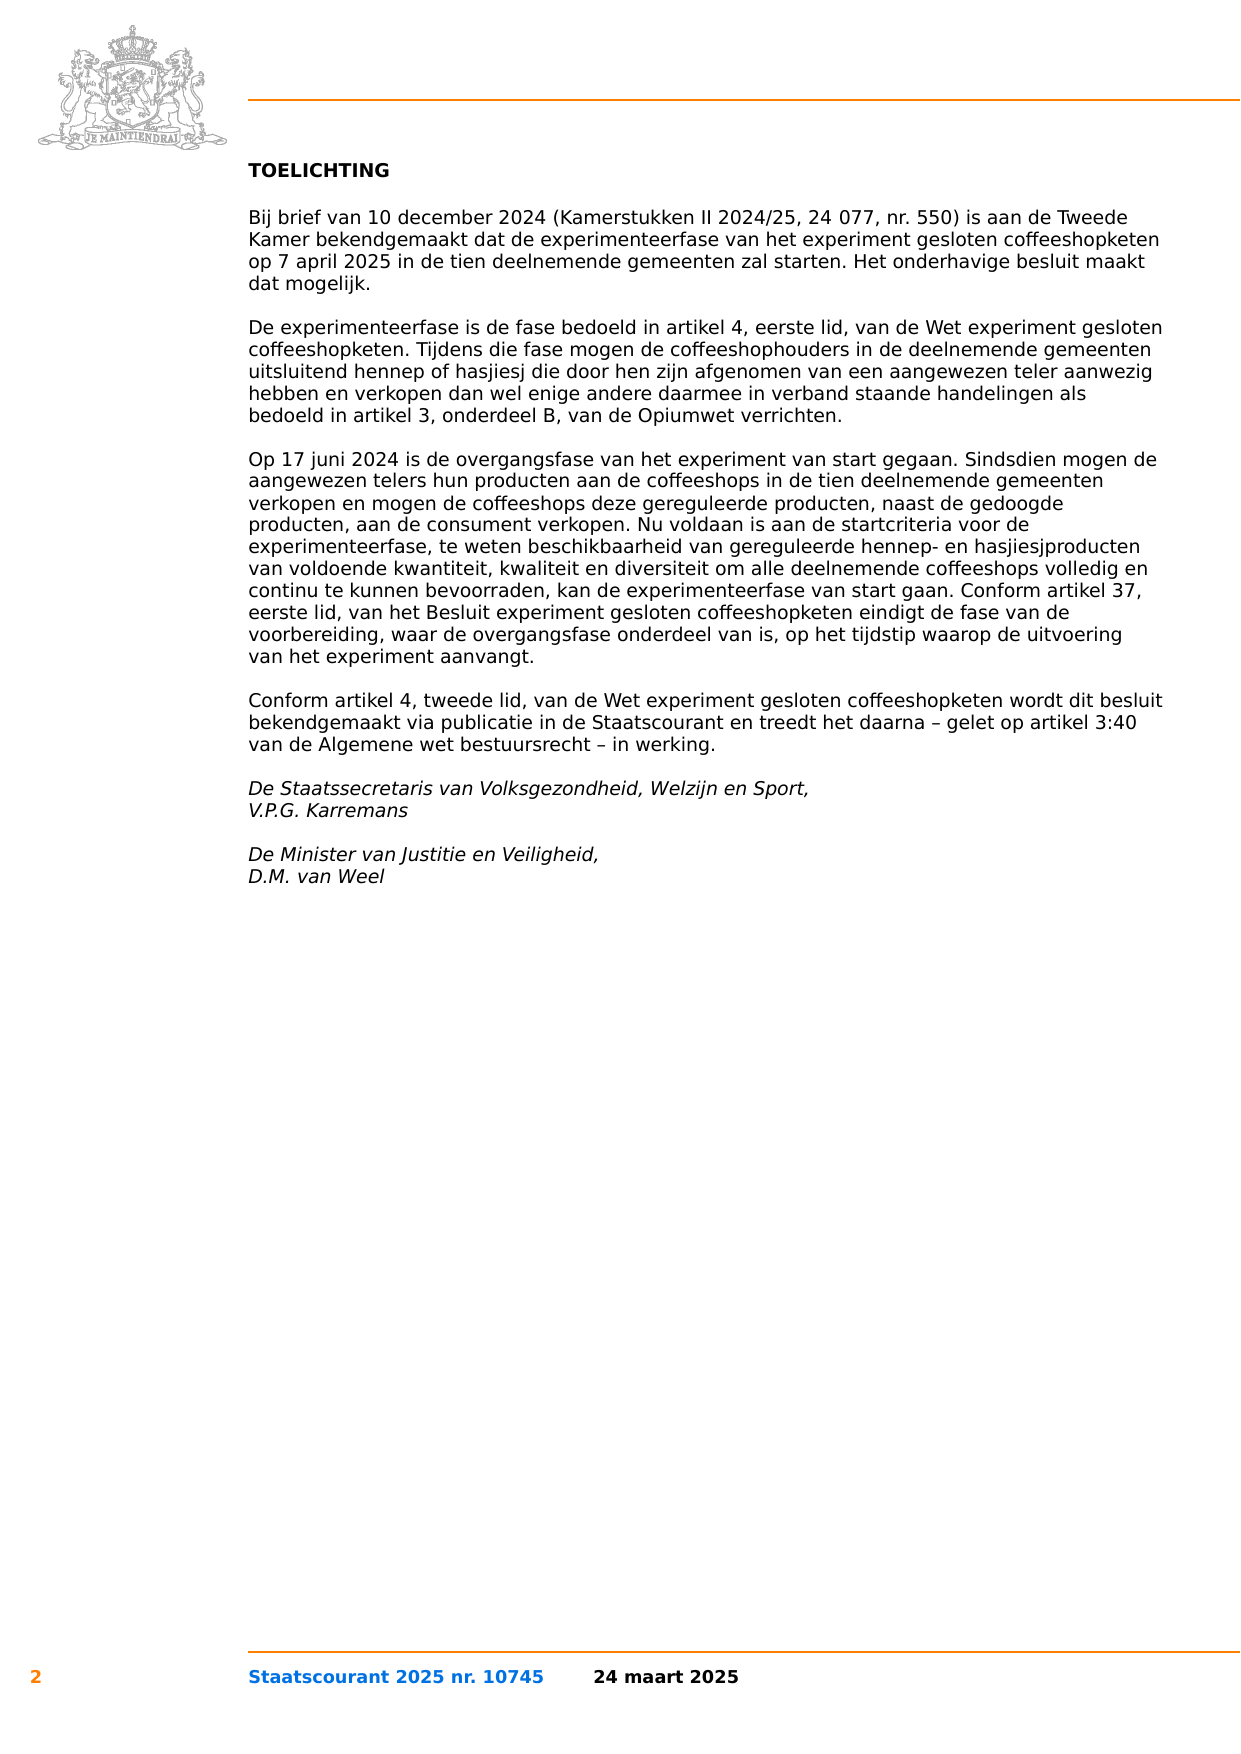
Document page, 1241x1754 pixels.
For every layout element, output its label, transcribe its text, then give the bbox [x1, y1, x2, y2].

text De Staatssecretaris van Volksgezondheid, Welzijn en Sport, V.P.G. Karremans [248, 778, 1163, 822]
text Op 17 juni 2024 is de overgangsfase van het experiment van start gegaan. Sindsdien mogen de aangewezen telers hun producten aan de coffeeshops in de tien deelnemende gemeenten verkopen en mogen de coffeeshops deze gereguleerde producten, naast de gedoogde producten, aan de consument verkopen. Nu voldaan is aan de startcriteria voor de experimenteerfase, te weten beschikbaarheid van gereguleerde hennep- en hasjiesjproducten van voldoende kwantiteit, kwaliteit en diversiteit om alle deelnemende coffeeshops volledig en continu te kunnen bevoorraden, kan de experimenteerfase van start gaan. Conform artikel 37, eerste lid, van het Besluit experiment gesloten coffeeshopketen eindigt de fase van de voorbereiding, waar de overgangsfase onderdeel van is, op het tijdstip waarop de uitvoering van het experiment aanvangt. [248, 448, 1163, 668]
text Bij brief van 10 december 2024 (Kamerstukken II 2024/25, 24 077, nr. 550) is aan de Tweede Kamer bekendgemaakt dat de experimenteerfase van het experiment gesloten coffeeshopketen op 7 april 2025 in de tien deelnemende gemeenten zal starten. Het onderhavige besluit maakt dat mogelijk. [248, 207, 1163, 295]
text De experimenteerfase is de fase bedoeld in artikel 4, eerste lid, van de Wet experiment gesloten coffeeshopketen. Tijdens die fase mogen de coffeeshophouders in de deelnemende gemeenten uitsluitend hennep of hasjiesj die door hen zijn afgenomen van een aangewezen teler aanwezig hebben en verkopen dan wel enige andere daarmee in verband staande handelingen als bedoeld in artikel 3, onderdeel B, van de Opiumwet verrichten. [248, 317, 1163, 427]
text Conform artikel 4, tweede lid, van de Wet experiment gesloten coffeeshopketen wordt dit besluit bekendgemaakt via publicatie in de Staatscourant en treedt het daarna – gelet op artikel 3:40 van de Algemene wet bestuursrecht – in werking. [248, 690, 1163, 756]
picture [38, 25, 227, 150]
text De Minister van Justitie en Veiligheid, D.M. van Weel [248, 844, 1163, 888]
subtitle TOELICHTING [248, 160, 1163, 182]
